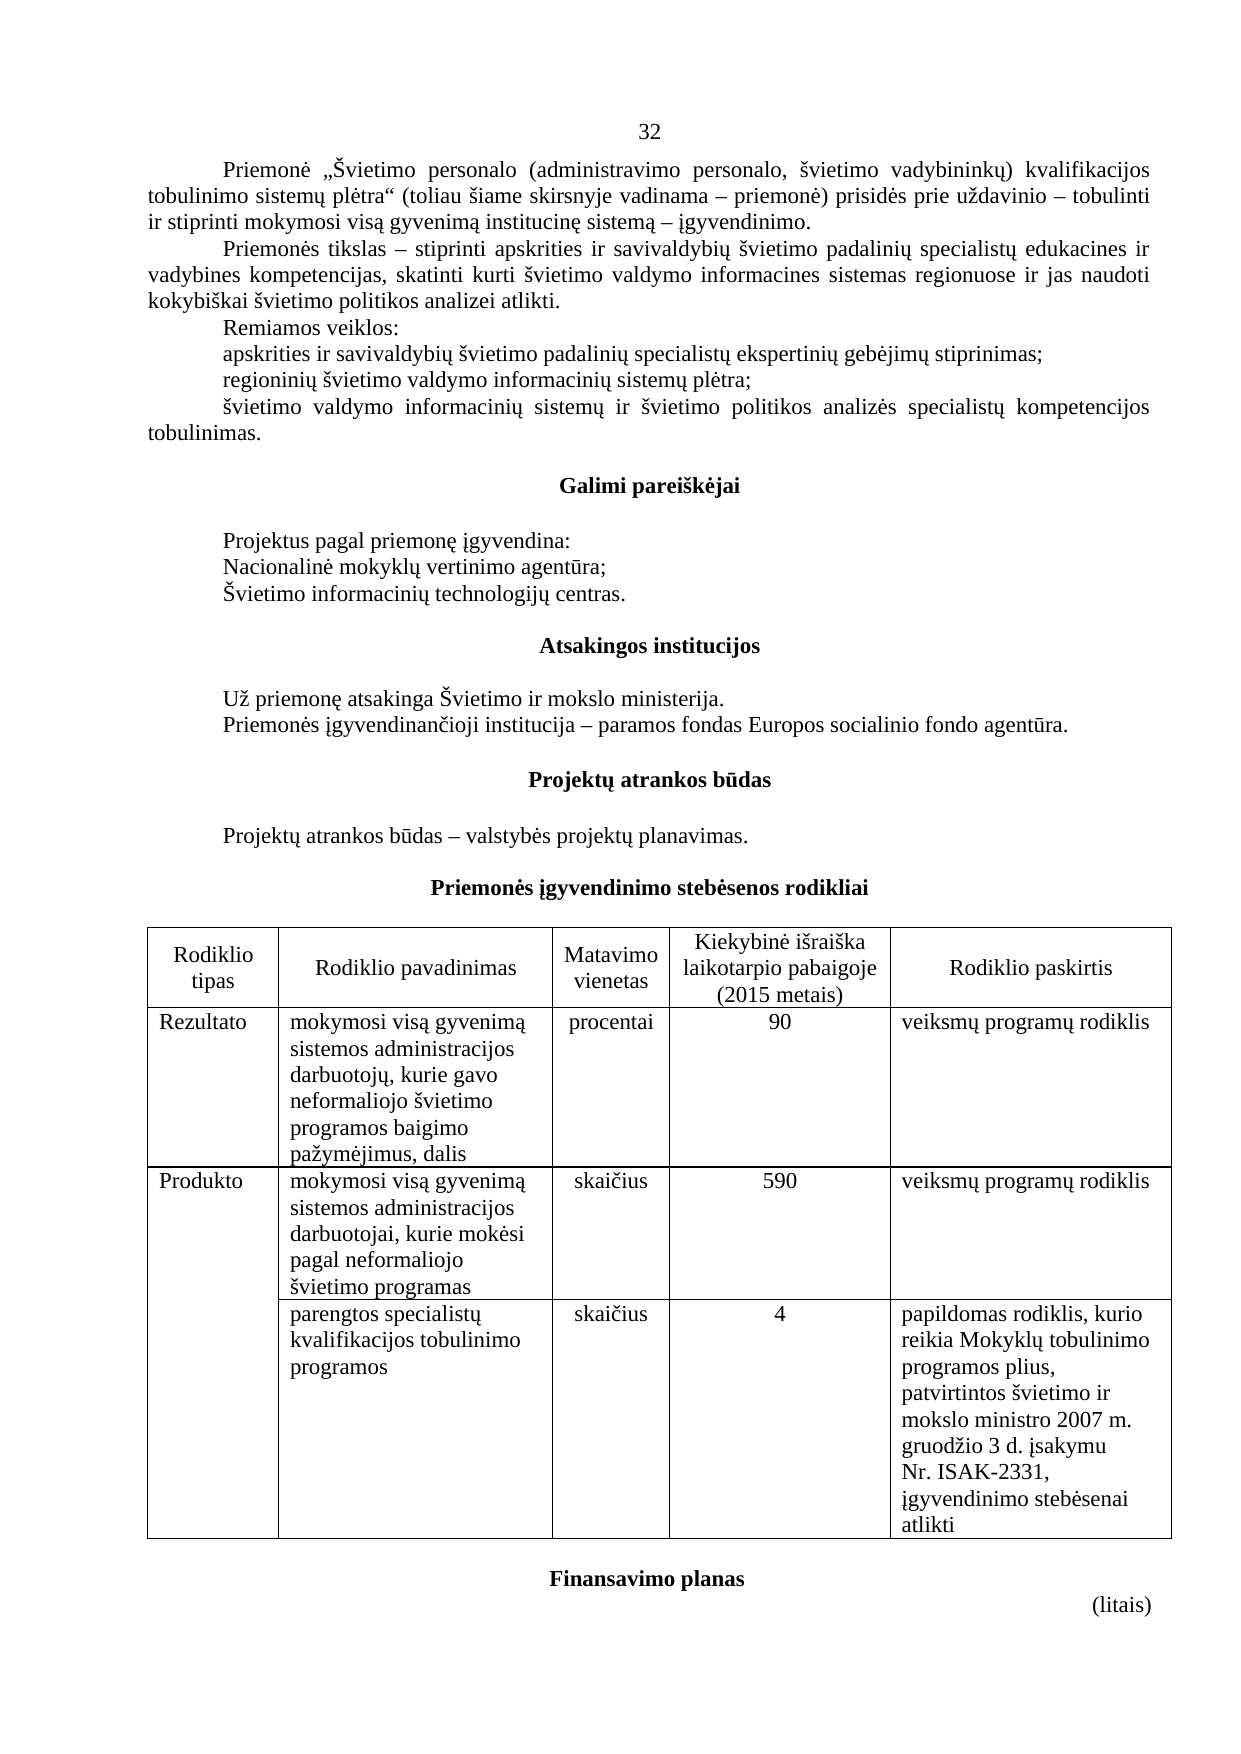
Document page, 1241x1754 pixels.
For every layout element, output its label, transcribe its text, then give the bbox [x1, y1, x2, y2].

table_header Rodiklio tipas [148, 928, 278, 1007]
text Galimi pareiškėjai [148, 472, 1152, 498]
table_cell parengtos specialistų kvalifikacijos tobulinimo programos [279, 1300, 552, 1537]
text Švietimo informacinių technologijų centras. [148, 580, 1152, 606]
table_cell 590 [670, 1168, 890, 1299]
table_header Matavimo vienetas [553, 928, 669, 1007]
table_cell procentai [553, 1008, 669, 1166]
text Priemonė „Švietimo personalo (administravimo personalo, švietimo vadybininkų) kvalifikacijos tobulinimo sistemų plėtra“ (toliau šiame skirsnyje vadinama – priemonė) prisidės prie uždavinio – tobulinti ir stiprinti mokymosi visą gyvenimą institucinę sistemą – įgyvendinimo. [148, 156, 1152, 235]
text Remiamos veiklos: [148, 314, 1152, 340]
text regioninių švietimo valdymo informacinių sistemų plėtra; [148, 366, 1152, 393]
table_cell skaičius [553, 1168, 669, 1299]
text Projektų atrankos būdas [148, 767, 1152, 793]
table_header Kiekybinė išraiška laikotarpio pabaigoje (2015 metais) [670, 928, 890, 1007]
table_cell 90 [670, 1008, 890, 1166]
text (litais) [148, 1591, 1152, 1617]
text Priemonės tikslas – stiprinti apskrities ir savivaldybių švietimo padalinių specialistų edukacines ir vadybines kompetencijas, skatinti kurti švietimo valdymo informacines sistemas regionuose ir jas naudoti kokybiškai švietimo politikos analizei atlikti. [148, 235, 1152, 314]
text Priemonės įgyvendinimo stebėsenos rodikliai [148, 874, 1152, 901]
table_header Rodiklio pavadinimas [279, 928, 552, 1007]
text Priemonės įgyvendinančioji institucija – paramos fondas Europos socialinio fondo agentūra. [148, 711, 1152, 738]
text Finansavimo planas [148, 1565, 1152, 1591]
text apskrities ir savivaldybių švietimo padalinių specialistų ekspertinių gebėjimų stiprinimas; [148, 340, 1152, 366]
table_cell mokymosi visą gyvenimą sistemos administracijos darbuotojai, kurie mokėsi pagal neformaliojo švietimo programas [279, 1168, 552, 1299]
table_cell skaičius [553, 1300, 669, 1537]
text Nacionalinė mokyklų vertinimo agentūra; [148, 553, 1152, 580]
table_cell veiksmų programų rodiklis [891, 1168, 1171, 1299]
text Atsakingos institucijos [148, 632, 1152, 659]
table_cell Produkto [148, 1168, 278, 1537]
table_header Rodiklio paskirtis [891, 928, 1171, 1007]
text švietimo valdymo informacinių sistemų ir švietimo politikos analizės specialistų kompetencijos tobulinimas. [148, 393, 1152, 446]
text Projektų atrankos būdas – valstybės projektų planavimas. [185, 822, 1152, 848]
table_cell papildomas rodiklis, kurio reikia Mokyklų tobulinimo programos plius, patvirtintos švietimo ir mokslo ministro 2007 m. gruodžio 3 d. įsakymu Nr. ISAK-2331, įgyvendinimo stebėsenai atlikti [891, 1300, 1171, 1537]
table_cell Rezultato [148, 1008, 278, 1166]
table_cell 4 [670, 1300, 890, 1537]
text Už priemonę atsakinga Švietimo ir mokslo ministerija. [148, 685, 1152, 711]
table_cell veiksmų programų rodiklis [891, 1008, 1171, 1166]
text Projektus pagal priemonę įgyvendina: [148, 527, 1152, 553]
table_cell mokymosi visą gyvenimą sistemos administracijos darbuotojų, kurie gavo neformaliojo švietimo programos baigimo pažymėjimus, dalis [279, 1008, 552, 1166]
